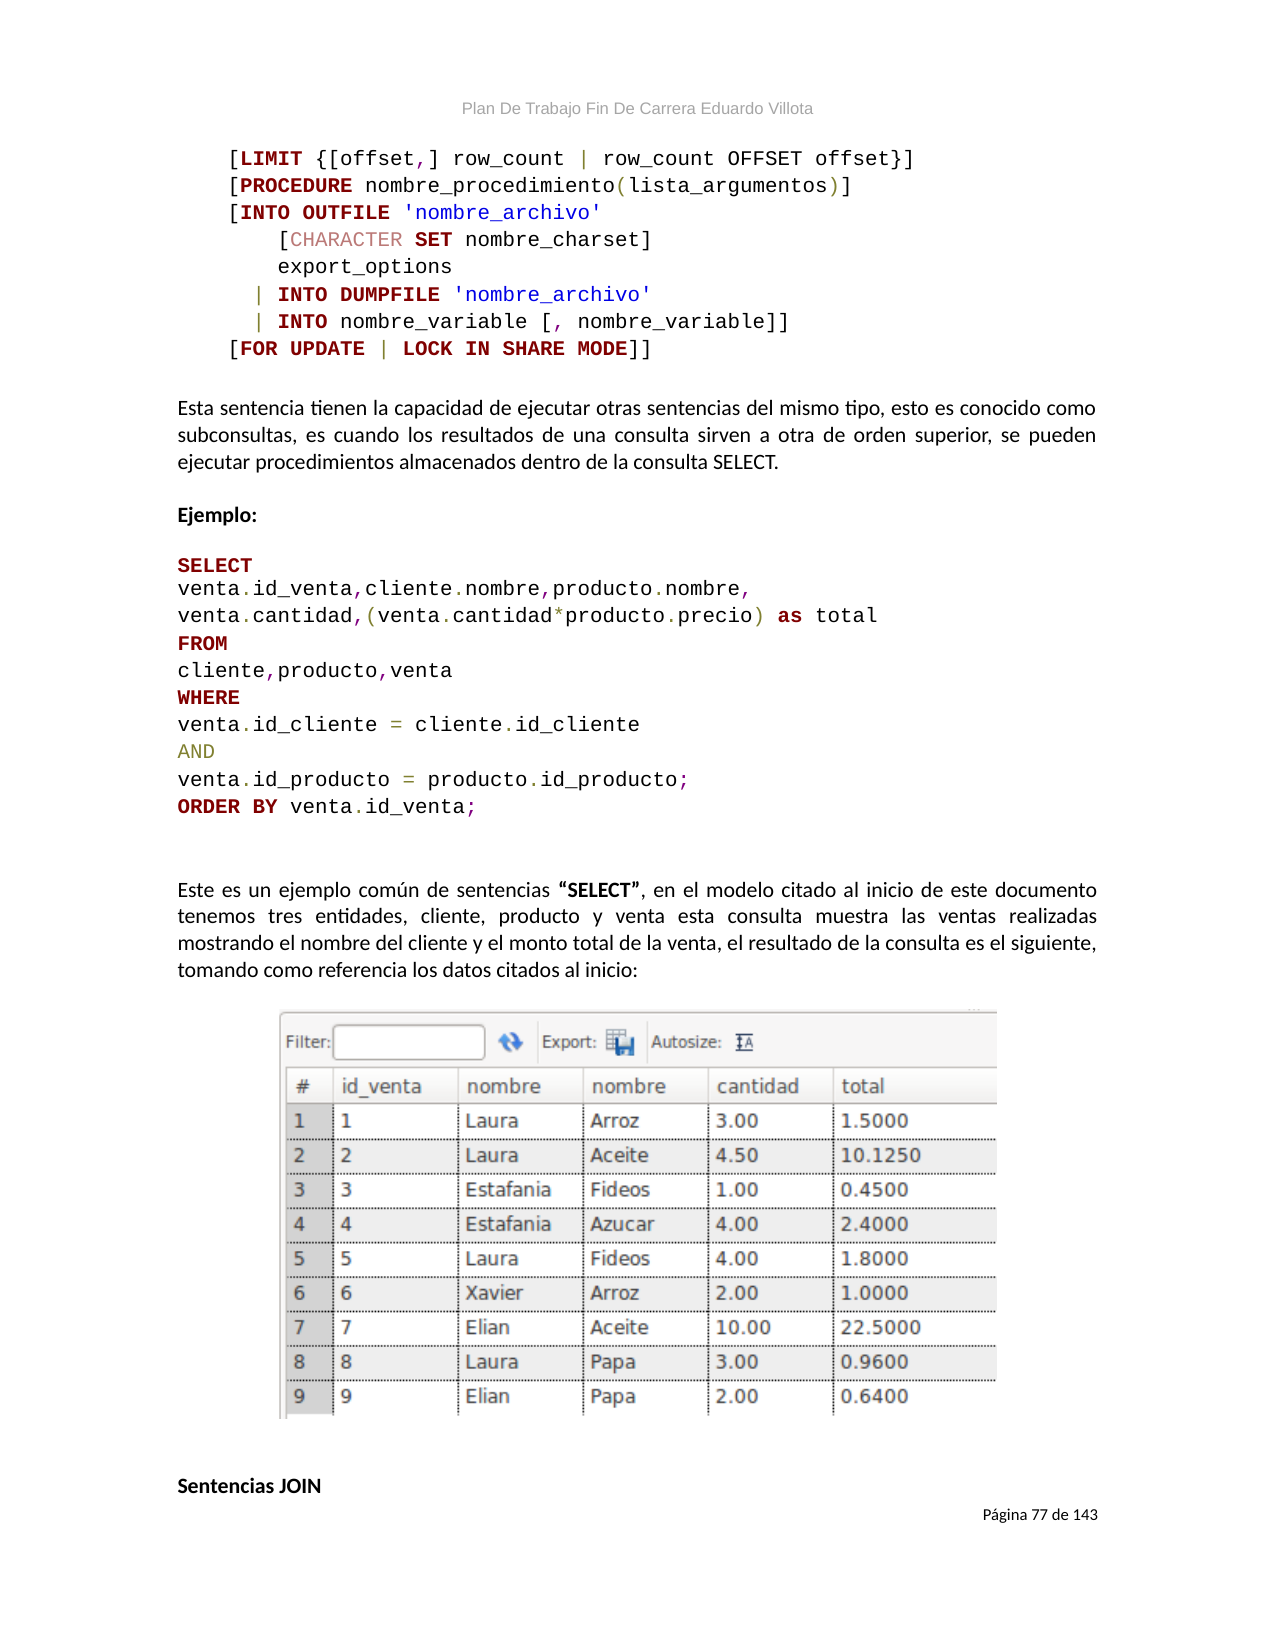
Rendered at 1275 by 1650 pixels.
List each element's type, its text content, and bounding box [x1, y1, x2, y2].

text SELECT [177, 554, 1098, 578]
picture [278, 1009, 997, 1419]
text export_options [177, 256, 1098, 280]
text Sentencias JOIN [177, 1472, 1098, 1499]
text [FOR UPDATE | LOCK IN SHARE MODE]] [177, 338, 1098, 362]
text | INTO DUMPFILE 'nombre_archivo' [177, 283, 1098, 307]
text [LIMIT {[offset,] row_count | row_count OFFSET offset}] [177, 148, 1098, 171]
text cliente,producto,venta [177, 660, 1098, 683]
text ORDER BY venta.id_venta; [177, 796, 1098, 819]
text venta.id_cliente = cliente.id_cliente [177, 714, 1098, 738]
text [CHARACTER SET nombre_charset] [177, 229, 1098, 253]
text venta.id_producto = producto.id_producto; [177, 768, 1098, 792]
text venta.id_venta,cliente.nombre,producto.nombre, [177, 578, 1098, 602]
text WHERE [177, 687, 1098, 711]
text [INTO OUTFILE 'nombre_archivo' [177, 202, 1098, 226]
text [PROCEDURE nombre_procedimiento(lista_argumentos)] [177, 175, 1098, 198]
text AND [177, 741, 1098, 765]
text Esta sentencia tienen la capacidad de ejecutar otras sentencias del mismo tipo, esto es conocido como subconsultas, es cuando los resultados de una consulta sirven a otra de orden superior, se pueden ejecutar procedimientos almacenados dentro de la consulta SELECT. [177, 394, 1098, 474]
text | INTO nombre_variable [, nombre_variable]] [177, 311, 1098, 334]
text Este es un ejemplo común de sentencias “SELECT”, en el modelo citado al inicio de este documento tenemos tres entidades, cliente, producto y venta esta consulta muestra las ventas realizadas mostrando el nombre del cliente y el monto total de la venta, el resultado de la consulta es el siguiente, tomando como referencia los datos citados al inicio: [177, 876, 1098, 983]
text venta.cantidad,(venta.cantidad*producto.precio) as total [177, 605, 1098, 629]
text Ejemplo: [177, 501, 1098, 528]
text FROM [177, 633, 1098, 656]
